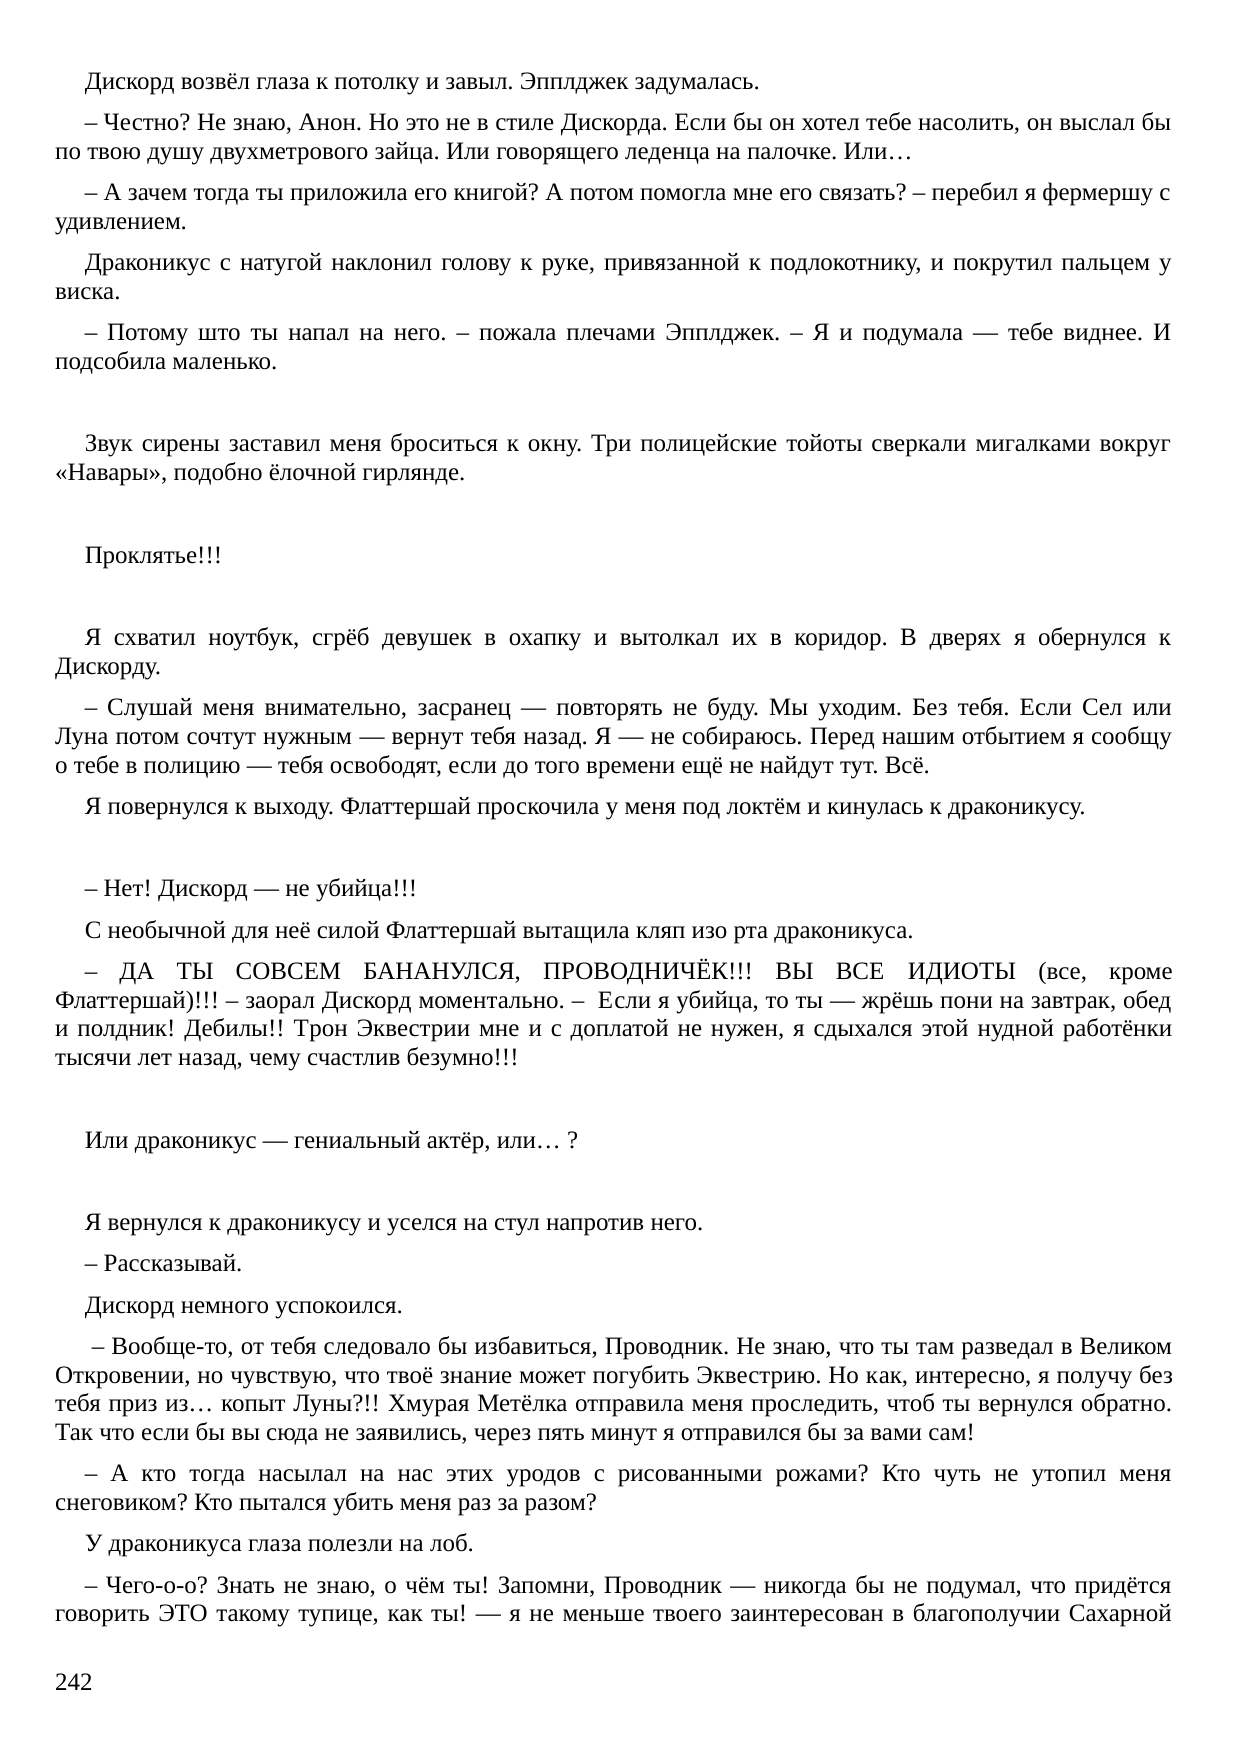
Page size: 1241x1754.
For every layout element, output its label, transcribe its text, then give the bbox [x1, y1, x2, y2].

text – ДА ТЫ СОВСЕМ БАНАНУЛСЯ, ПРОВОДНИЧЁК!!! ВЫ ВСЕ ИДИОТЫ (все, кроме Флаттершай)!!! – заорал Дискорд моментально. – Если я убийца, то ты — жрёшь пони на завтрак, обед и полдник! Дебилы!! Трон Эквестрии мне и с доплатой не нужен, я сдыхался этой нудной работёнки тысячи лет назад, чему счастлив безумно!!! [55, 956, 1173, 1071]
text У драконикуса глаза полезли на лоб. [55, 1528, 1173, 1557]
text Я повернулся к выходу. Флаттершай проскочила у меня под локтём и кинулась к драконикусу. [55, 791, 1173, 820]
text – Честно? Не знаю, Анон. Но это не в стиле Дискорда. Если бы он хотел тебе насолить, он выслал бы по твою душу двухметрового зайца. Или говорящего леденца на палочке. Или… [55, 107, 1173, 165]
text – Слушай меня внимательно, засранец — повторять не буду. Мы уходим. Без тебя. Если Сел или Луна потом сочтут нужным — вернут тебя назад. Я — не собираюсь. Перед нашим отбытием я сообщу о тебе в полицию — тебя освободят, если до того времени ещё не найдут тут. Всё. [55, 692, 1173, 778]
text Проклятье!!! [55, 540, 1173, 568]
text – Вообще-то, от тебя следовало бы избавиться, Проводник. Не знаю, что ты там разведал в Великом Откровении, но чувствую, что твоё знание может погубить Эквестрию. Но как, интересно, я получу без тебя приз из… копыт Луны?!! Хмурая Метёлка отправила меня проследить, чтоб ты вернулся обратно. Так что если бы вы сюда не заявились, через пять минут я отправился бы за вами сам! [55, 1331, 1173, 1446]
text – Чего-о-о? Знать не знаю, о чём ты! Запомни, Проводник — никогда бы не подумал, что придётся говорить ЭТО такому тупице, как ты! — я не меньше твоего заинтересован в благополучии Сахарной [55, 1570, 1173, 1627]
text С необычной для неё силой Флаттершай вытащила кляп изо рта драконикуса. [55, 915, 1173, 943]
text – Рассказывай. [55, 1248, 1173, 1277]
text Звук сирены заставил меня броситься к окну. Три полицейские тойоты сверкали мигалками вокруг «Навары», подобно ёлочной гирлянде. [55, 428, 1173, 486]
text – Нет! Дискорд — не убийца!!! [55, 873, 1173, 902]
text Дискорд немного успокоился. [55, 1290, 1173, 1318]
text Я схватил ноутбук, сгрёб девушек в охапку и вытолкал их в коридор. В дверях я обернулся к Дискорду. [55, 622, 1173, 680]
text Дискорд возвёл глаза к потолку и завыл. Эпплджек задумалась. [55, 66, 1173, 95]
text – А кто тогда насылал на нас этих уродов с рисованными рожами? Кто чуть не утопил меня снеговиком? Кто пытался убить меня раз за разом? [55, 1458, 1173, 1516]
text Драконикус с натугой наклонил голову к руке, привязанной к подлокотнику, и покрутил пальцем у виска. [55, 247, 1173, 305]
text – А зачем тогда ты приложила его книгой? А потом помогла мне его связать? – перебил я фермершу с удивлением. [55, 177, 1173, 235]
text – Потому што ты напал на него. – пожала плечами Эпплджек. – Я и подумала — тебе виднее. И подсобила маленько. [55, 317, 1173, 375]
text Или драконикус — гениальный актёр, или… ? [55, 1125, 1173, 1153]
text Я вернулся к драконикусу и уселся на стул напротив него. [55, 1207, 1173, 1236]
